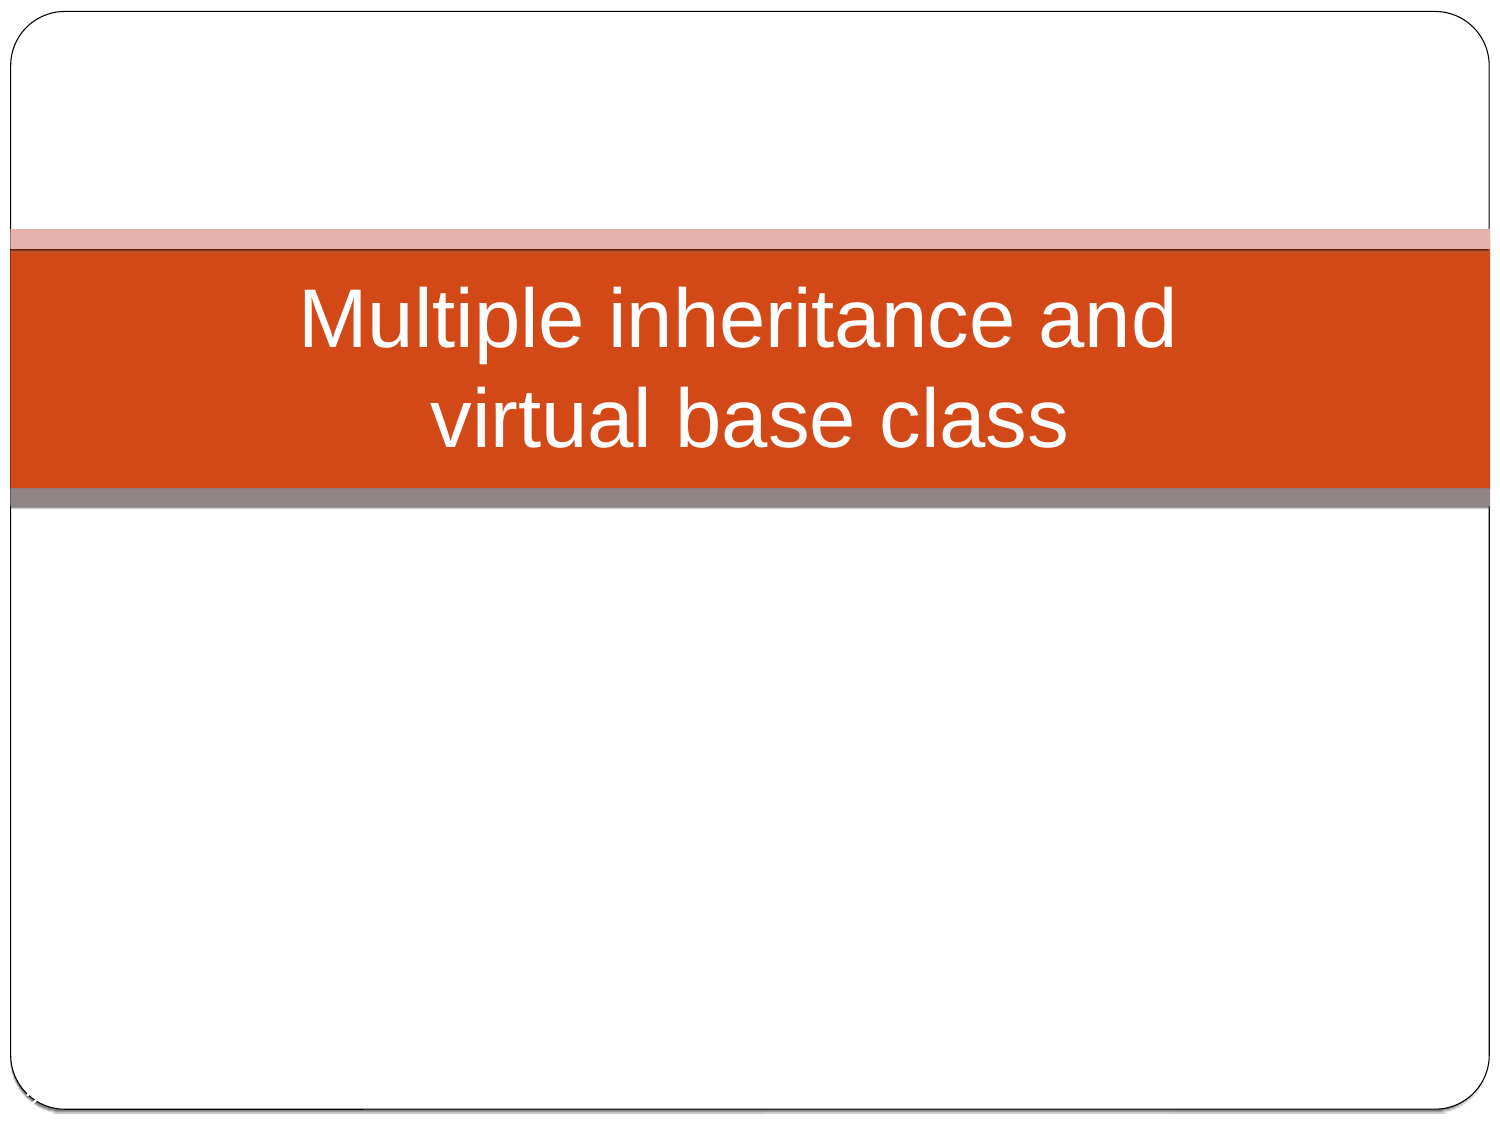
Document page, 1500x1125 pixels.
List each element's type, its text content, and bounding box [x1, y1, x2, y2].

title Multiple inheritance and virtual base class [75, 247, 1425, 489]
slide_number [0, 1074, 50, 1125]
